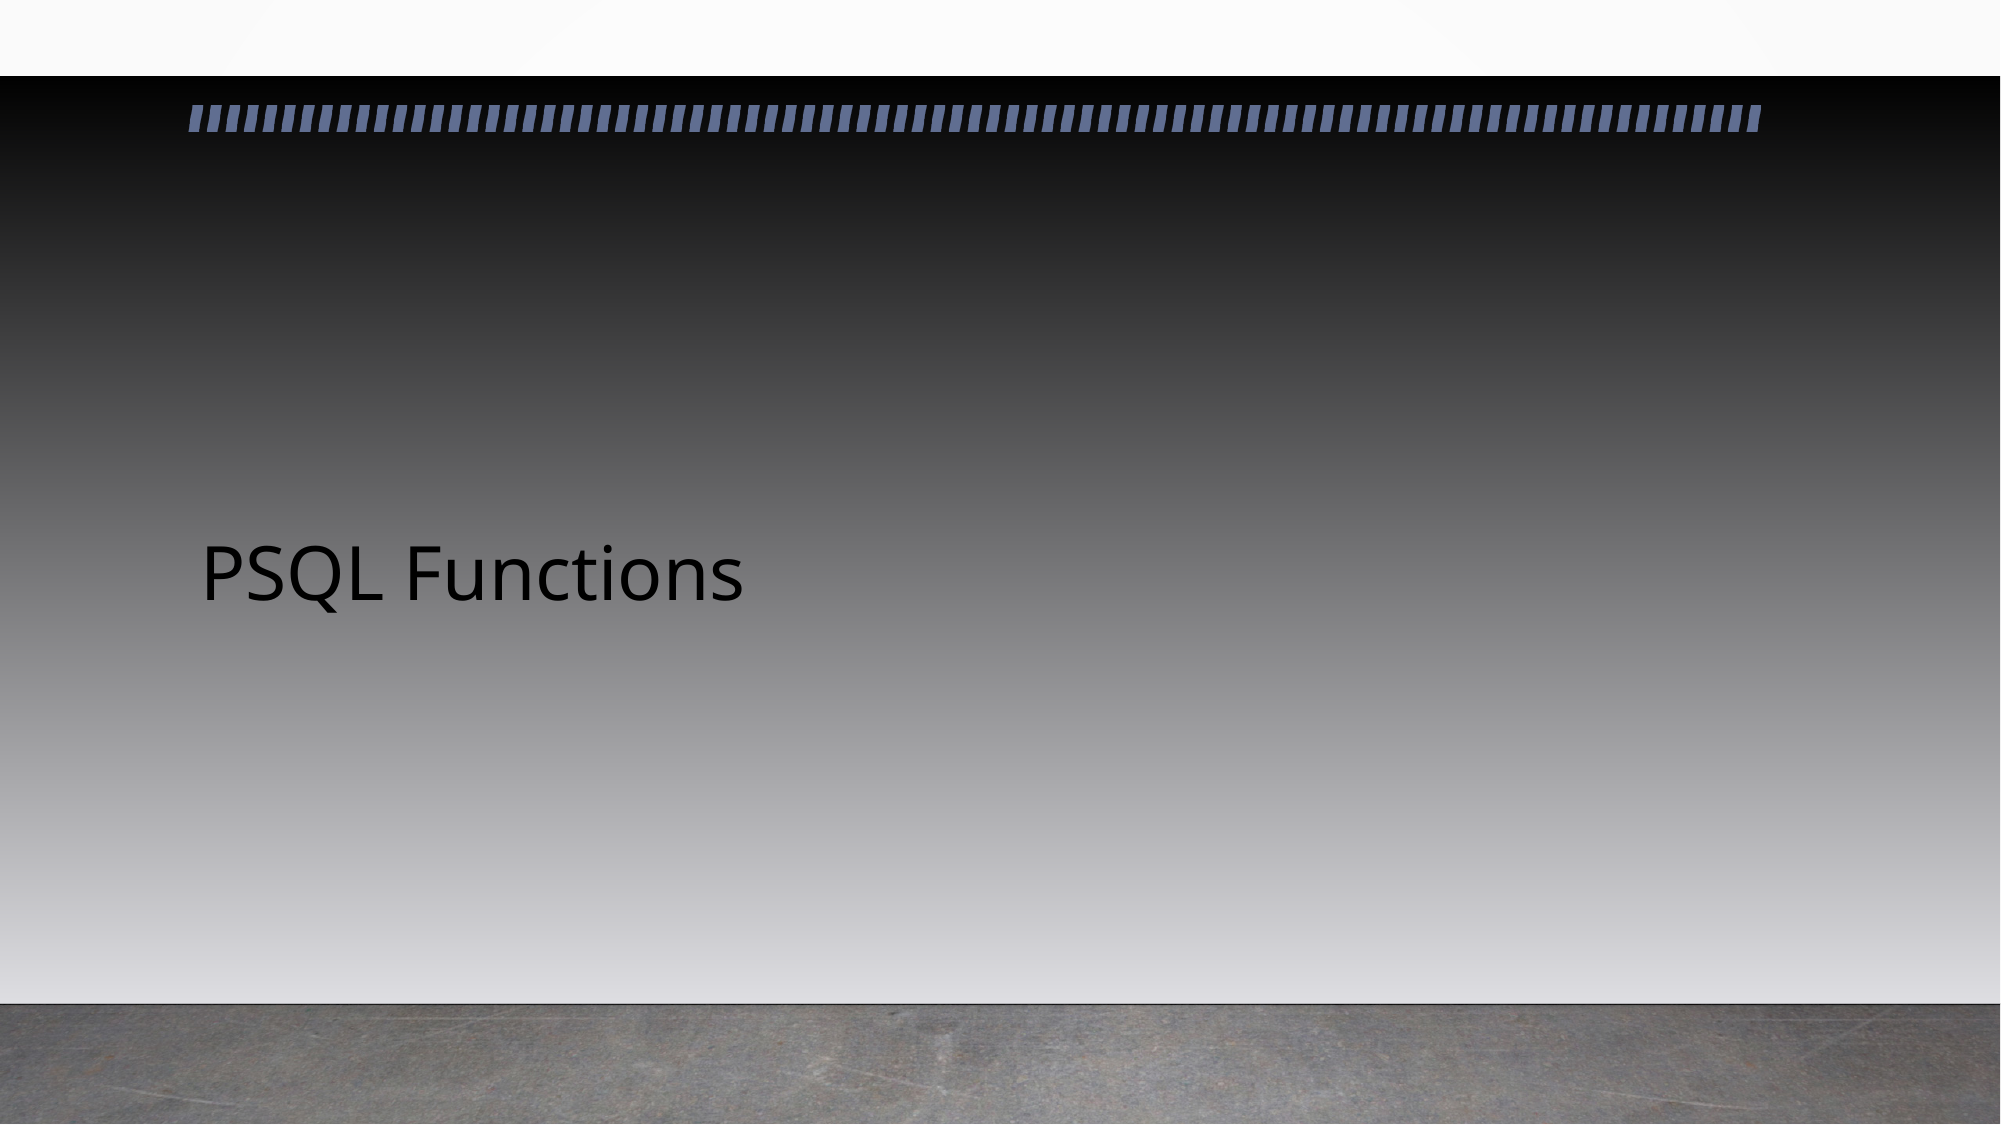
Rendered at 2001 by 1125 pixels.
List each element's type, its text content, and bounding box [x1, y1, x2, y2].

title PSQL Functions [185, 288, 1600, 625]
